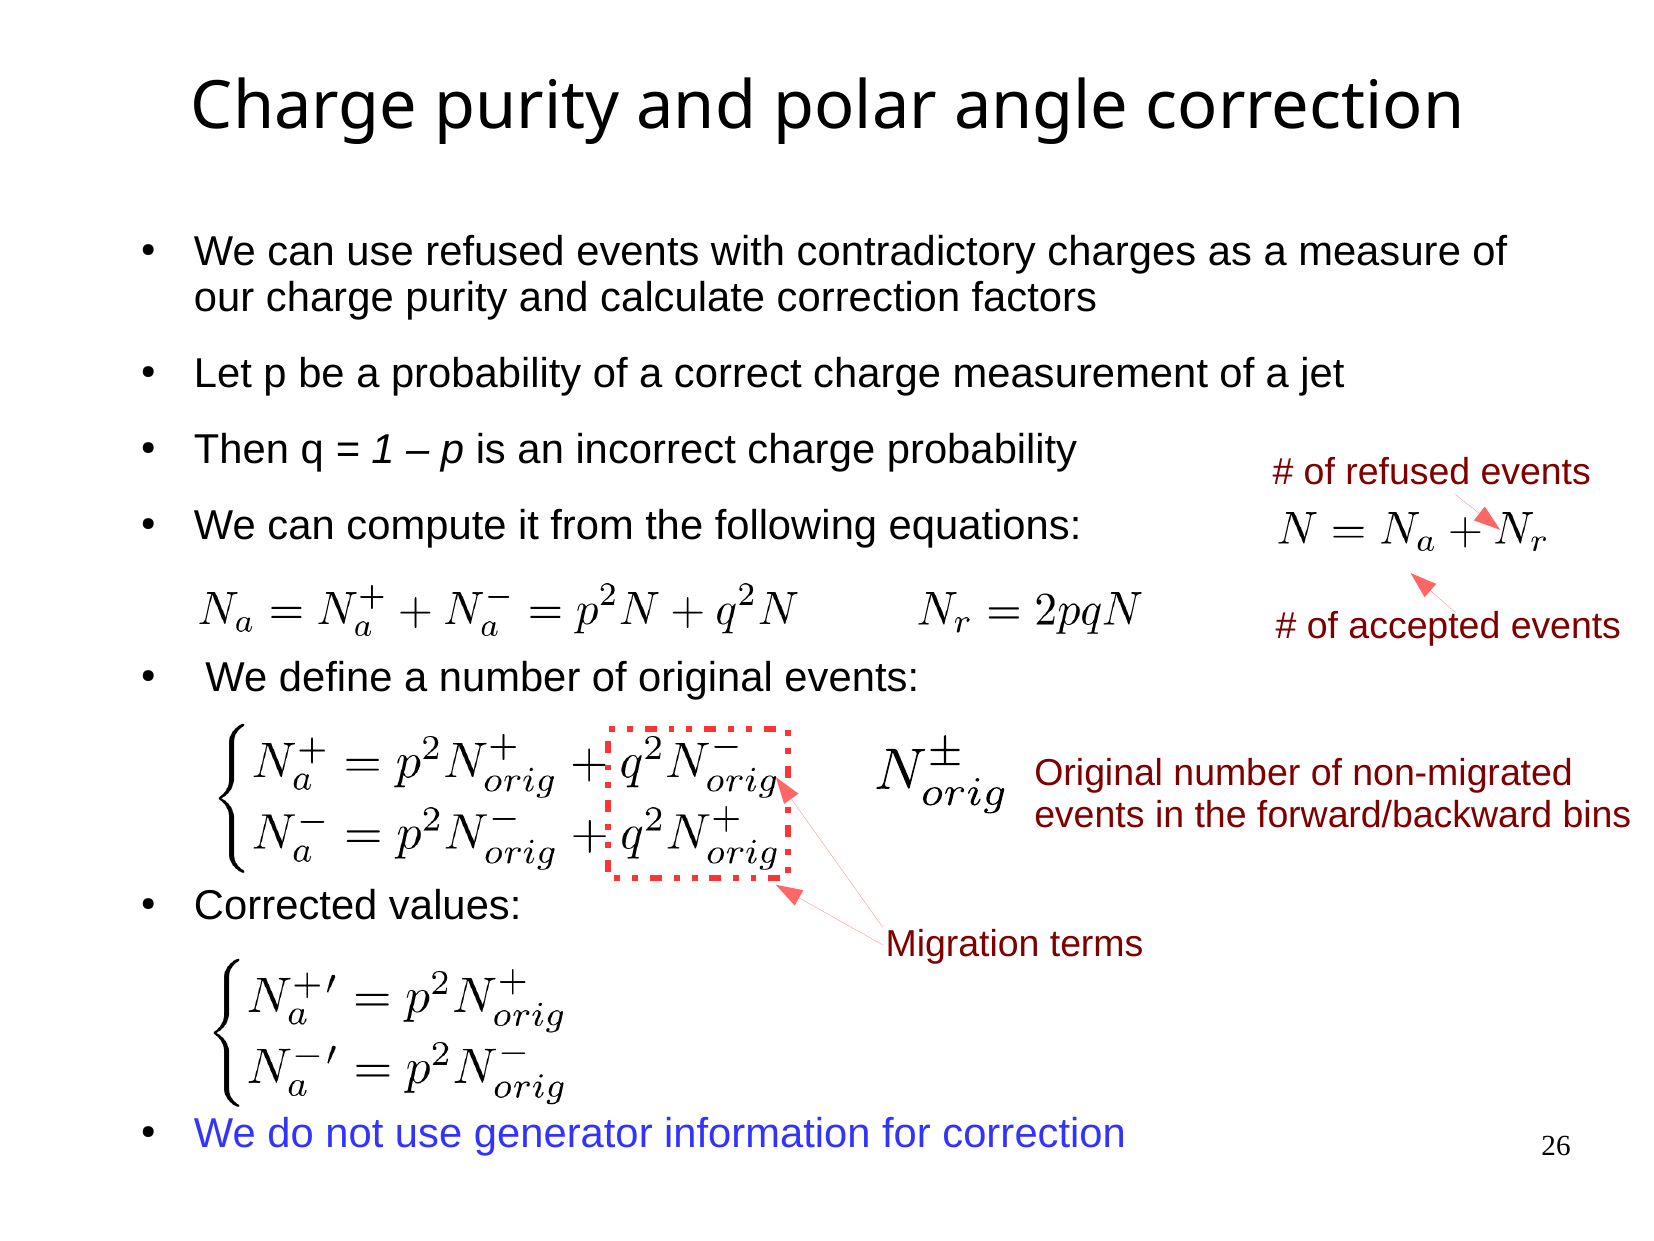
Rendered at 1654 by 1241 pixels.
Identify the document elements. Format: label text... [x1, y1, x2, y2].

text_box Migration terms [870, 914, 1159, 972]
text_box Original number of non-migrated events in the forward/backward bins [1019, 744, 1647, 844]
text_box [873, 734, 1007, 814]
text_box # of refused events [1257, 443, 1606, 501]
title Charge purity and polar angle correction [85, 52, 1571, 153]
picture [199, 583, 798, 636]
list We can use refused events with contradictory charges as a measure of our charge purity and calculate correction factors Let p be a probability of a correct charge measurement of a jet Then q = 1 – p is an incorrect charge probability We can compute it from the following equations: We define a number of original events: Corrected values: We do not use generator information for correction [123, 227, 1568, 1216]
picture [918, 592, 1142, 634]
text_box # of accepted events [1260, 597, 1636, 655]
picture [1278, 512, 1546, 551]
picture [213, 958, 564, 1107]
